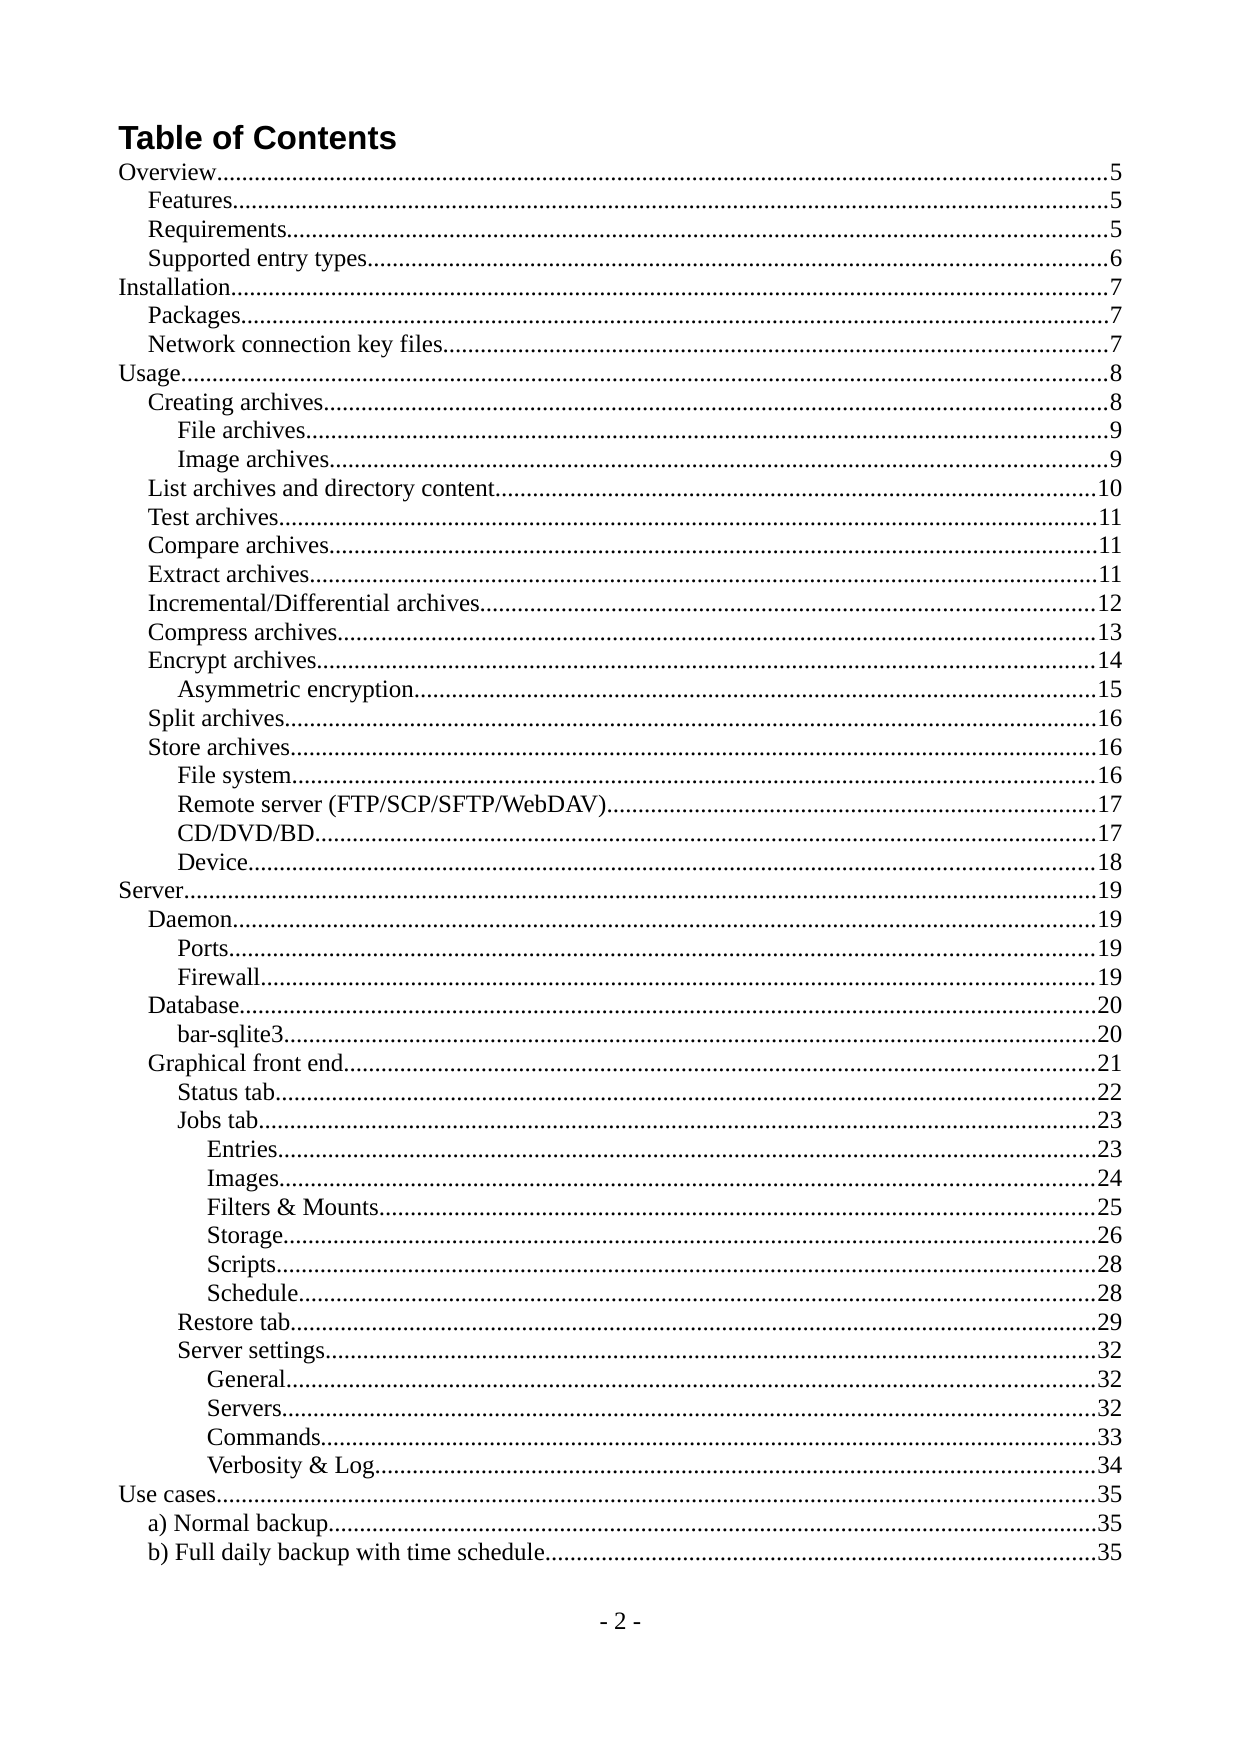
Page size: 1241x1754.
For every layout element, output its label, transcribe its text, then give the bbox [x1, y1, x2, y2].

text Commands 33 [207, 1422, 1122, 1450]
text Storage 26 [207, 1220, 1122, 1249]
text CD/DVD/BD 17 [177, 818, 1122, 847]
text Ports 19 [177, 933, 1122, 962]
text Incremental/Differential archives 12 [148, 588, 1122, 617]
text Requirements 5 [148, 214, 1122, 243]
text Compare archives 11 [148, 530, 1122, 559]
text Daemon 19 [148, 904, 1122, 933]
text Store archives 16 [148, 732, 1122, 760]
text Extract archives 11 [148, 559, 1122, 588]
text General 32 [207, 1364, 1122, 1393]
text Images 24 [207, 1163, 1122, 1192]
text b) Full daily backup with time schedule 35 [148, 1537, 1122, 1565]
text Usage 8 [118, 358, 1122, 387]
text Remote server (FTP/SCP/SFTP/WebDAV) 17 [177, 789, 1122, 818]
text Entries 23 [207, 1134, 1122, 1163]
text Installation 7 [118, 272, 1122, 300]
text Encrypt archives 14 [148, 645, 1122, 674]
text Jobs tab 23 [177, 1105, 1122, 1134]
text File archives 9 [177, 415, 1122, 444]
text Firewall 19 [177, 962, 1122, 990]
text Network connection key files 7 [148, 329, 1122, 358]
text Status tab 22 [177, 1077, 1122, 1105]
text Filters & Mounts 25 [207, 1192, 1122, 1220]
text Server settings 32 [177, 1335, 1122, 1364]
text Servers 32 [207, 1393, 1122, 1422]
text File system 16 [177, 760, 1122, 789]
text a) Normal backup 35 [148, 1508, 1122, 1537]
text bar-sqlite3 20 [177, 1019, 1122, 1048]
subtitle Table of Contents [118, 118, 1122, 157]
text Split archives 16 [148, 703, 1122, 732]
text Schedule 28 [207, 1278, 1122, 1307]
text Scripts 28 [207, 1249, 1122, 1278]
text Device 18 [177, 847, 1122, 875]
text Use cases 35 [118, 1479, 1122, 1508]
text Test archives 11 [148, 502, 1122, 530]
text Supported entry types 6 [148, 243, 1122, 272]
text Compress archives 13 [148, 617, 1122, 645]
text Features 5 [148, 185, 1122, 214]
text Restore tab 29 [177, 1307, 1122, 1335]
text Image archives 9 [177, 444, 1122, 473]
text Creating archives 8 [148, 387, 1122, 415]
text Verbosity & Log 34 [207, 1450, 1122, 1479]
text Graphical front end 21 [148, 1048, 1122, 1077]
text Packages 7 [148, 300, 1122, 329]
text Server 19 [118, 875, 1122, 904]
text Database 20 [148, 990, 1122, 1019]
text Asymmetric encryption 15 [177, 674, 1122, 703]
text List archives and directory content 10 [148, 473, 1122, 502]
text Overview 5 [118, 157, 1122, 185]
